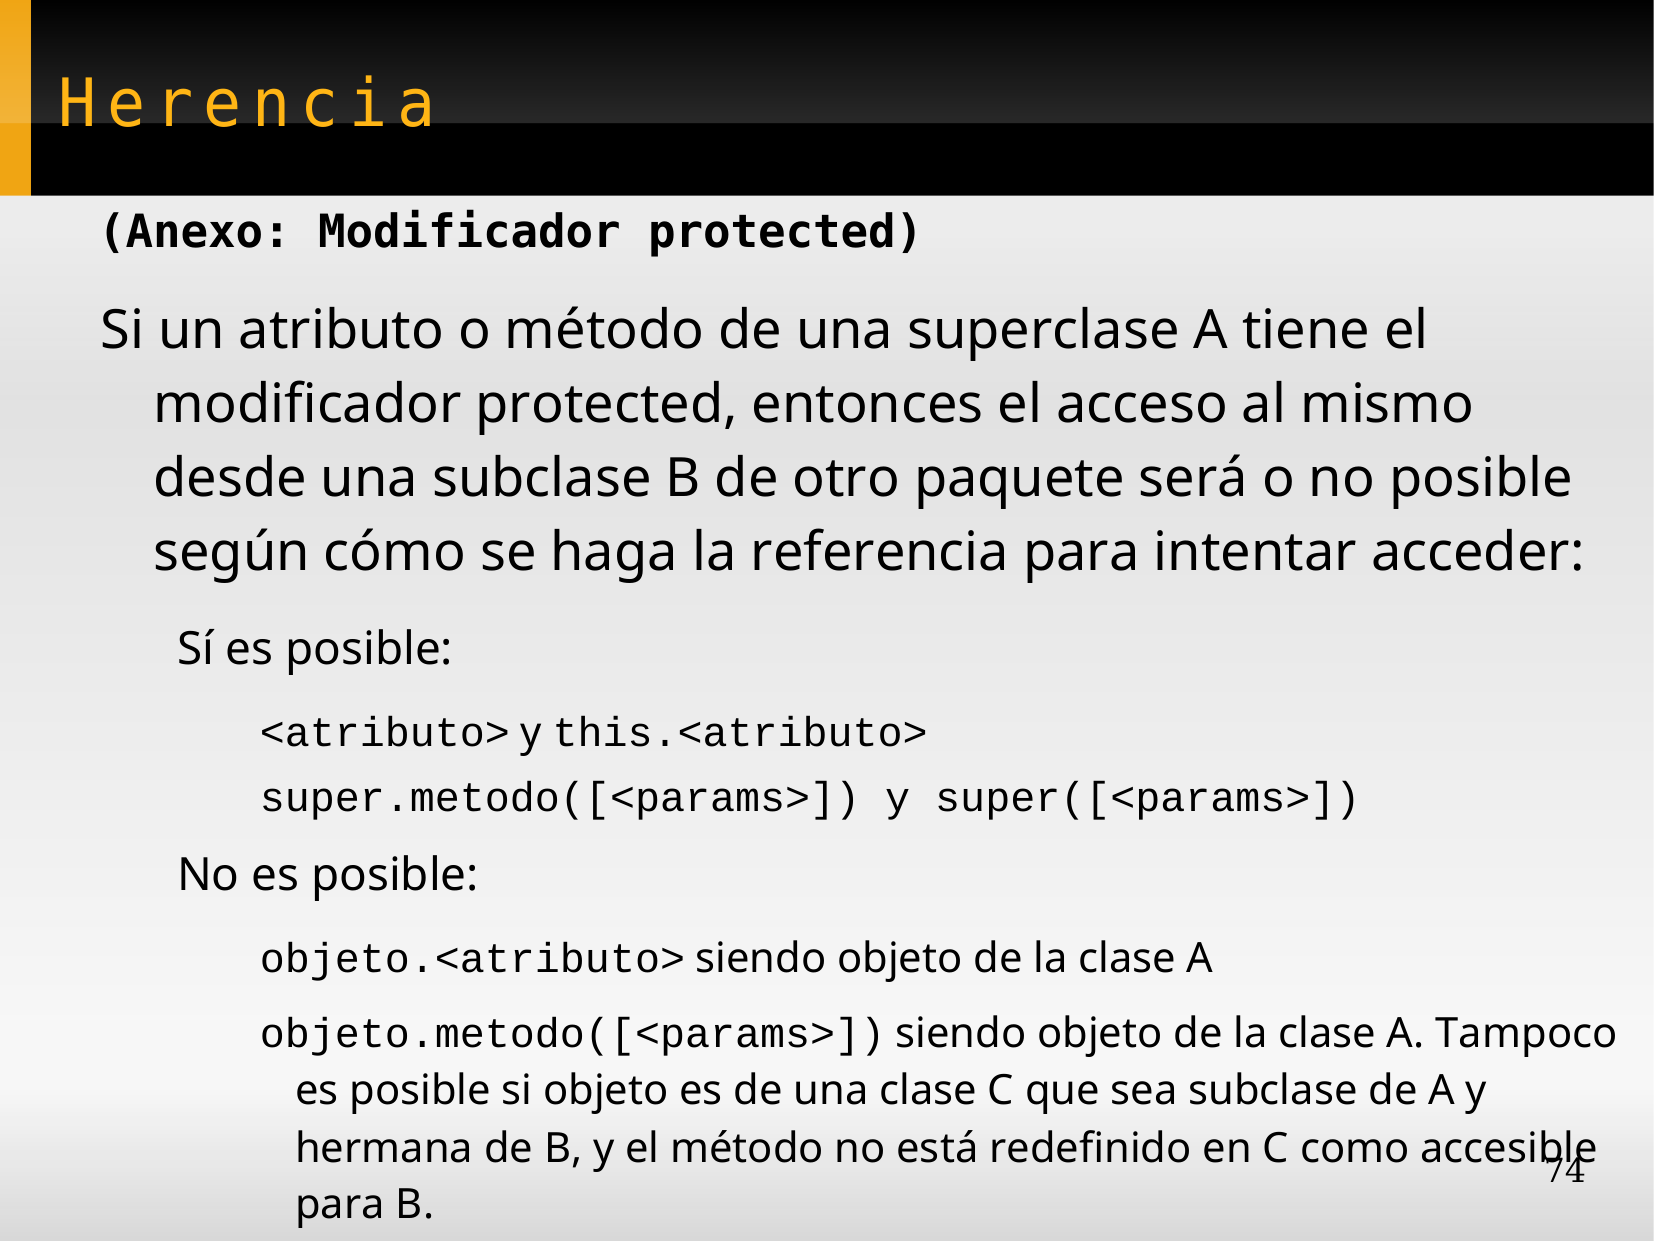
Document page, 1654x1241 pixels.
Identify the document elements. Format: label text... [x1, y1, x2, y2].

text_box (Anexo: Modificador protected) [83, 197, 938, 266]
picture [0, 0, 1654, 1241]
title Herencia [59, 29, 1595, 178]
list Si un atributo o método de una superclase A tiene el modificador protected, entonces el acceso al mismo desde una subclase B de otro paquete será o no posible según cómo se haga la referencia para intentar acceder: Sí es posible: <atributo> y this.<atributo> super.metodo([<params>]) y super([<params>]) No es posible: objeto.<atributo> siendo objeto de la clase A objeto.metodo([<params>]) siendo objeto de la clase A. Tampoco es posible si objeto es de una clase C que sea subclase de A y hermana de B, y el método no está redefinido en C como accesible para B. new A([<params>]) siendo el constructor A protected [82, 290, 1625, 1169]
